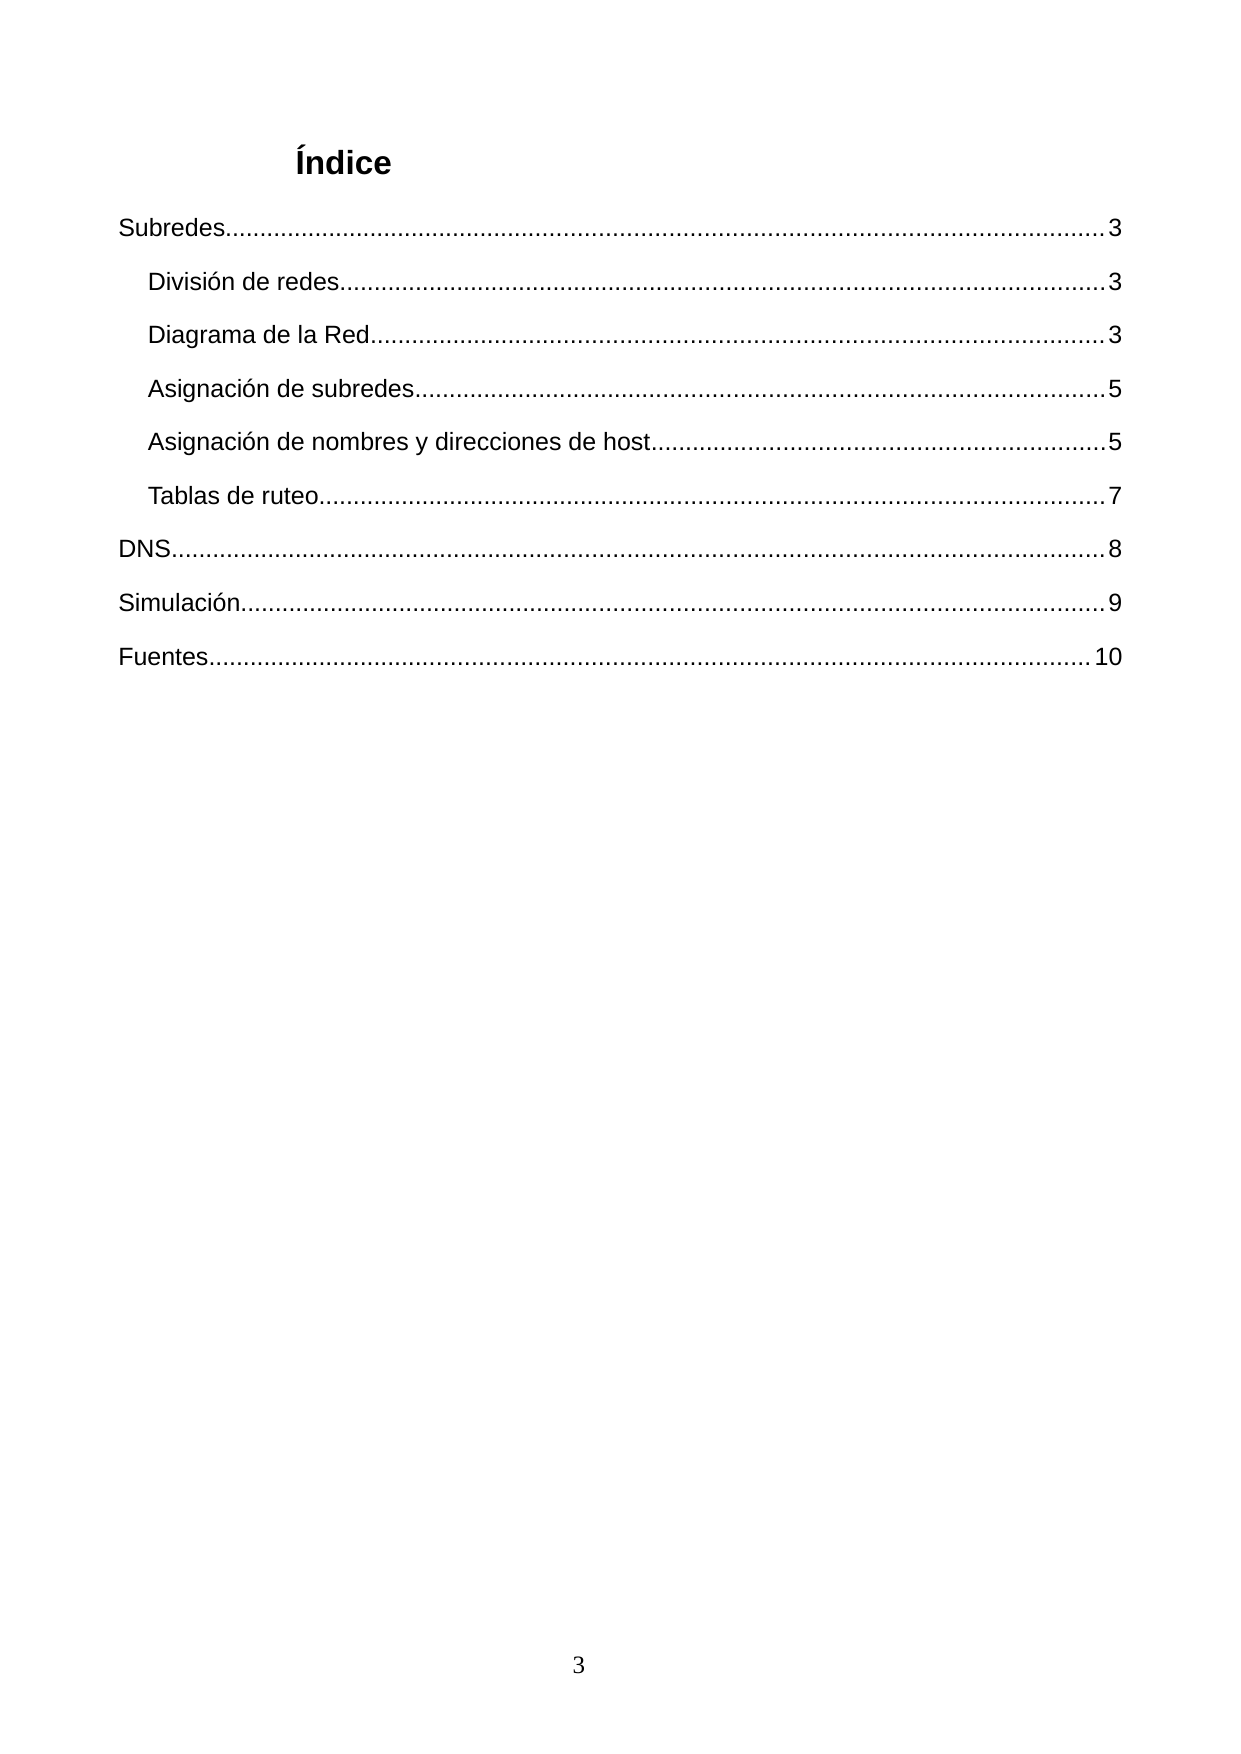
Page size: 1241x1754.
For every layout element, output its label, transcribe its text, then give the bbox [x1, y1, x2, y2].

text DNS 8 [118, 534, 1122, 563]
text Fuentes 10 [118, 642, 1122, 670]
text División de redes 3 [148, 267, 1122, 296]
text Asignación de nombres y direcciones de host 5 [148, 427, 1122, 456]
text Asignación de subredes 5 [148, 374, 1122, 403]
text Diagrama de la Red 3 [148, 320, 1122, 349]
subtitle Índice [295, 143, 1122, 182]
text Tablas de ruteo 7 [148, 481, 1122, 510]
text Subredes 3 [118, 213, 1122, 242]
text Simulación 9 [118, 588, 1122, 617]
